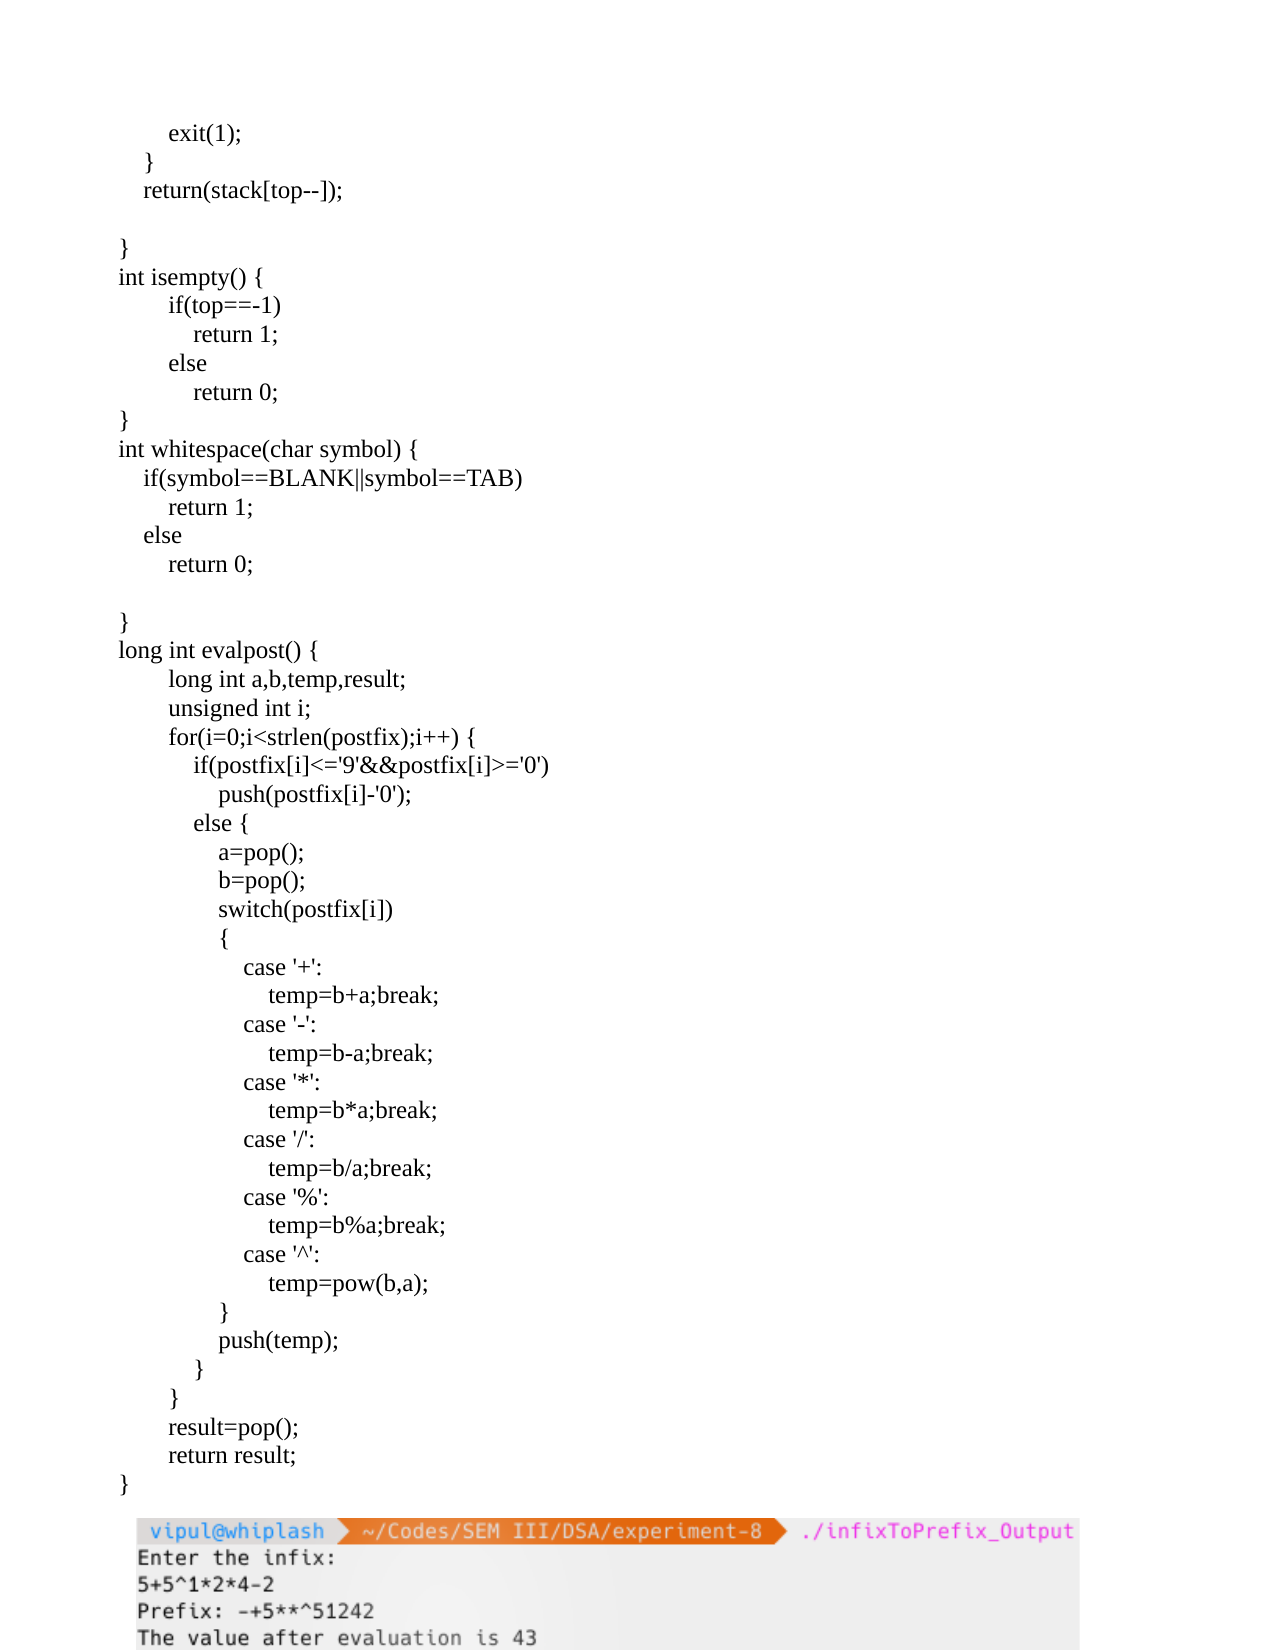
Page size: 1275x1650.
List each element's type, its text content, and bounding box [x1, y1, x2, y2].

text if(symbol==BLANK||symbol==TAB) [118, 463, 1157, 492]
text push(postfix[i]-'0'); [118, 779, 1157, 808]
text temp=b/a;break; [118, 1153, 1157, 1182]
text } [118, 1383, 1157, 1412]
text for(i=0;i<strlen(postfix);i++) { [118, 722, 1157, 751]
text if(top==-1) [118, 291, 1157, 319]
text if(postfix[i]<='9'&&postfix[i]>='0') [118, 751, 1157, 779]
text long int evalpost() { [118, 636, 1157, 664]
text switch(postfix[i]) [118, 894, 1157, 923]
text else { [118, 808, 1157, 837]
text case '/': [118, 1124, 1157, 1153]
text } [118, 233, 1157, 262]
text return 0; [118, 549, 1157, 578]
text case '-': [118, 1009, 1157, 1038]
text b=pop(); [118, 866, 1157, 894]
text temp=b-a;break; [118, 1038, 1157, 1067]
text else [118, 348, 1157, 377]
text } [118, 1297, 1157, 1326]
text return 0; [118, 377, 1157, 406]
text result=pop(); [118, 1412, 1157, 1441]
text } [118, 607, 1157, 636]
text } [118, 1469, 1157, 1498]
text case '^': [118, 1239, 1157, 1268]
text return(stack[top--]); [118, 176, 1157, 204]
text } [118, 406, 1157, 434]
text a=pop(); [118, 837, 1157, 866]
text case '*': [118, 1067, 1157, 1096]
text { [118, 923, 1157, 952]
text } [118, 147, 1157, 176]
text case '%': [118, 1182, 1157, 1211]
text case '+': [118, 952, 1157, 981]
text int isempty() { [118, 262, 1157, 291]
text } [118, 1354, 1157, 1383]
picture [136, 1518, 1080, 1650]
text return result; [118, 1441, 1157, 1469]
text return 1; [118, 492, 1157, 521]
text else [118, 521, 1157, 549]
text unsigned int i; [118, 693, 1157, 722]
text push(temp); [118, 1326, 1157, 1354]
text long int a,b,temp,result; [118, 664, 1157, 693]
text return 1; [118, 319, 1157, 348]
text temp=b%a;break; [118, 1211, 1157, 1239]
text temp=b*a;break; [118, 1096, 1157, 1124]
text temp=pow(b,a); [118, 1268, 1157, 1297]
text temp=b+a;break; [118, 981, 1157, 1009]
text exit(1); [118, 118, 1157, 147]
text int whitespace(char symbol) { [118, 434, 1157, 463]
